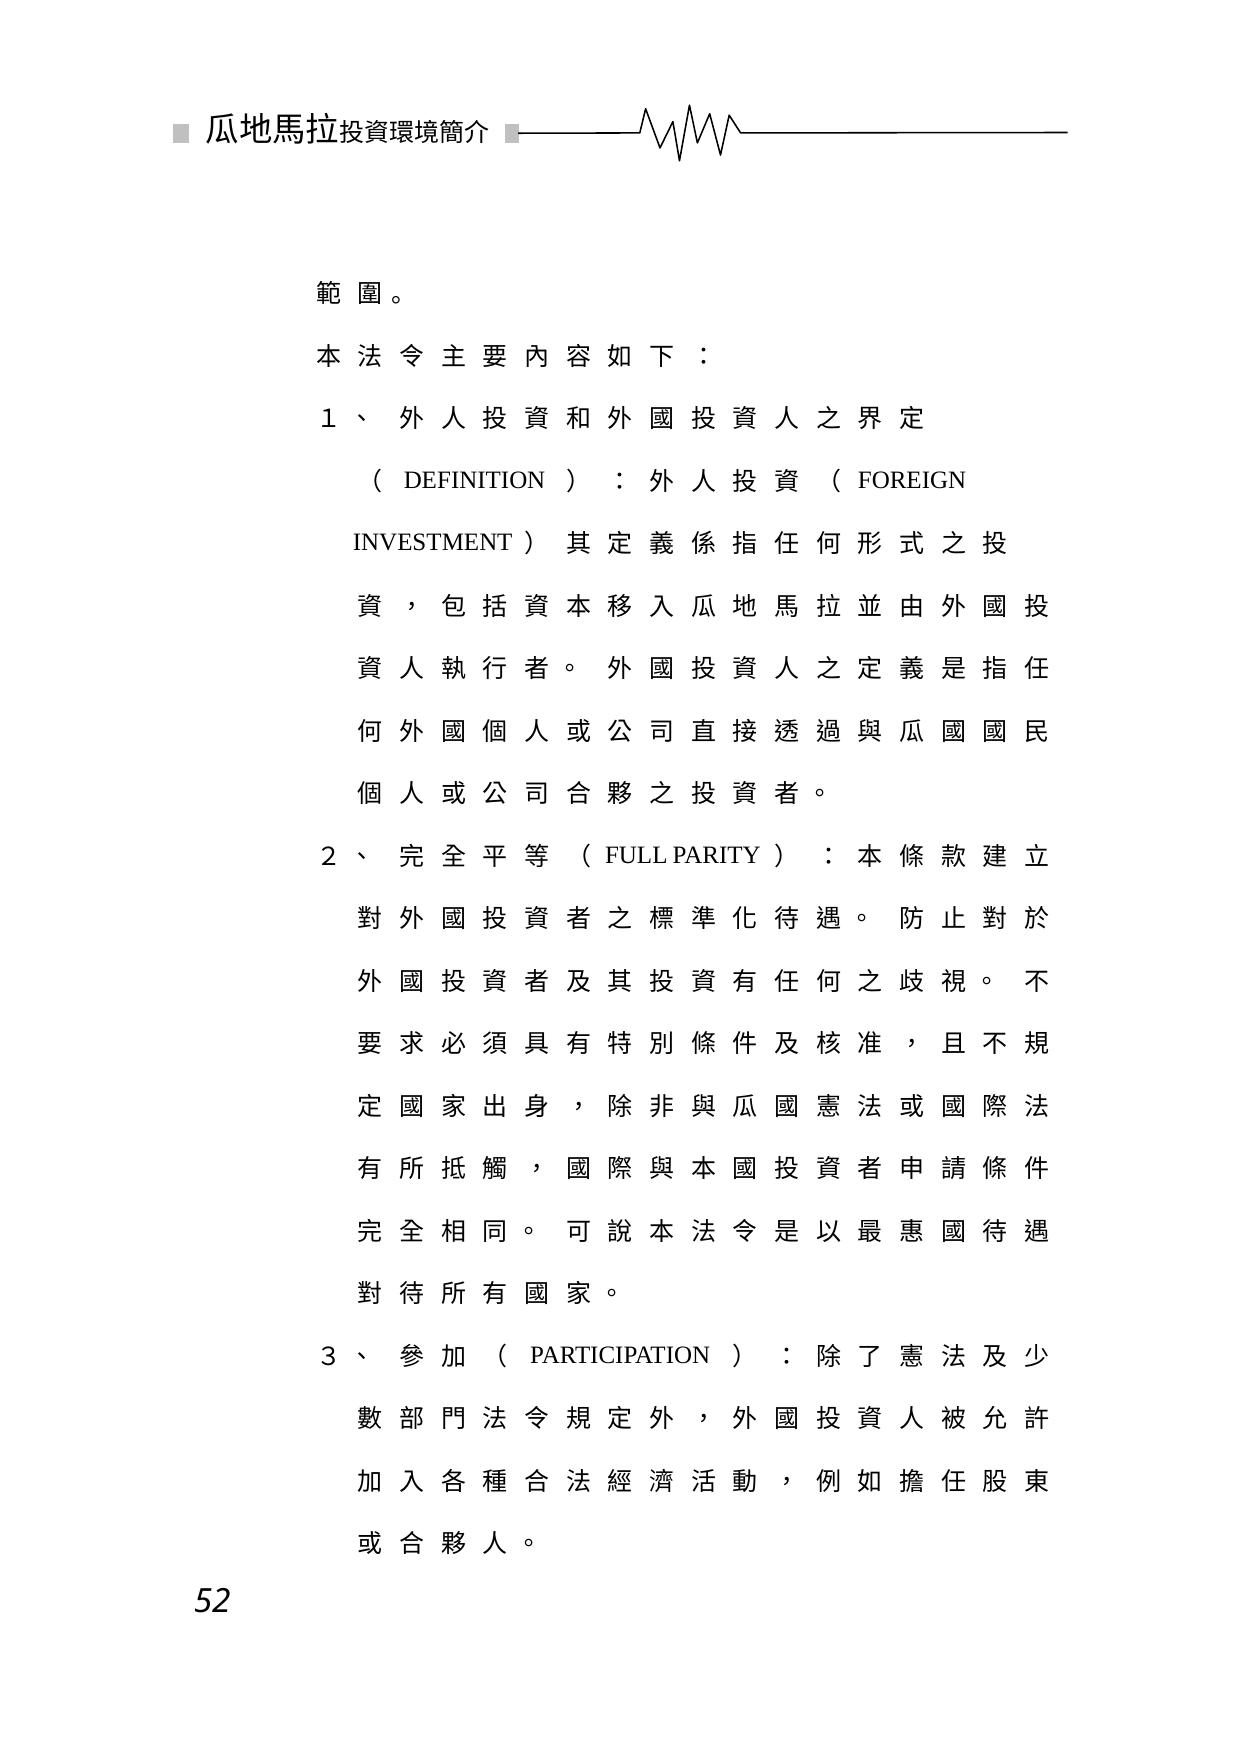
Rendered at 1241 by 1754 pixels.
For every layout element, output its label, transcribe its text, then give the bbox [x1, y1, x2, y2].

text ３、參加（PARTICIPATION）：除了憲法及少數部門法令規定外，外國投資人被允許加入各種合法經濟活動，例如擔任股東或合夥人。 [281, 1313, 1058, 1563]
text 範圍。 [281, 250, 1058, 313]
text ２、完全平等（FULL PARITY）：本條款建立對外國投資者之標準化待遇。防止對於外國投資者及其投資有任何之歧視。不要求必須具有特別條件及核准，且不規定國家出身，除非與瓜國憲法或國際法有所抵觸，國際與本國投資者申請條件完全相同。可說本法令是以最惠國待遇對待所有國家。 [281, 813, 1058, 1313]
text 本法令主要內容如下： [281, 313, 1058, 375]
text １、外人投資和外國投資人之界定（DEFINITION）：外人投資（FOREIGN INVESTMENT）其定義係指任何形式之投資，包括資本移入瓜地馬拉並由外國投資人執行者。外國投資人之定義是指任何外國個人或公司直接透過與瓜國國民個人或公司合夥之投資者。 [281, 375, 1058, 813]
